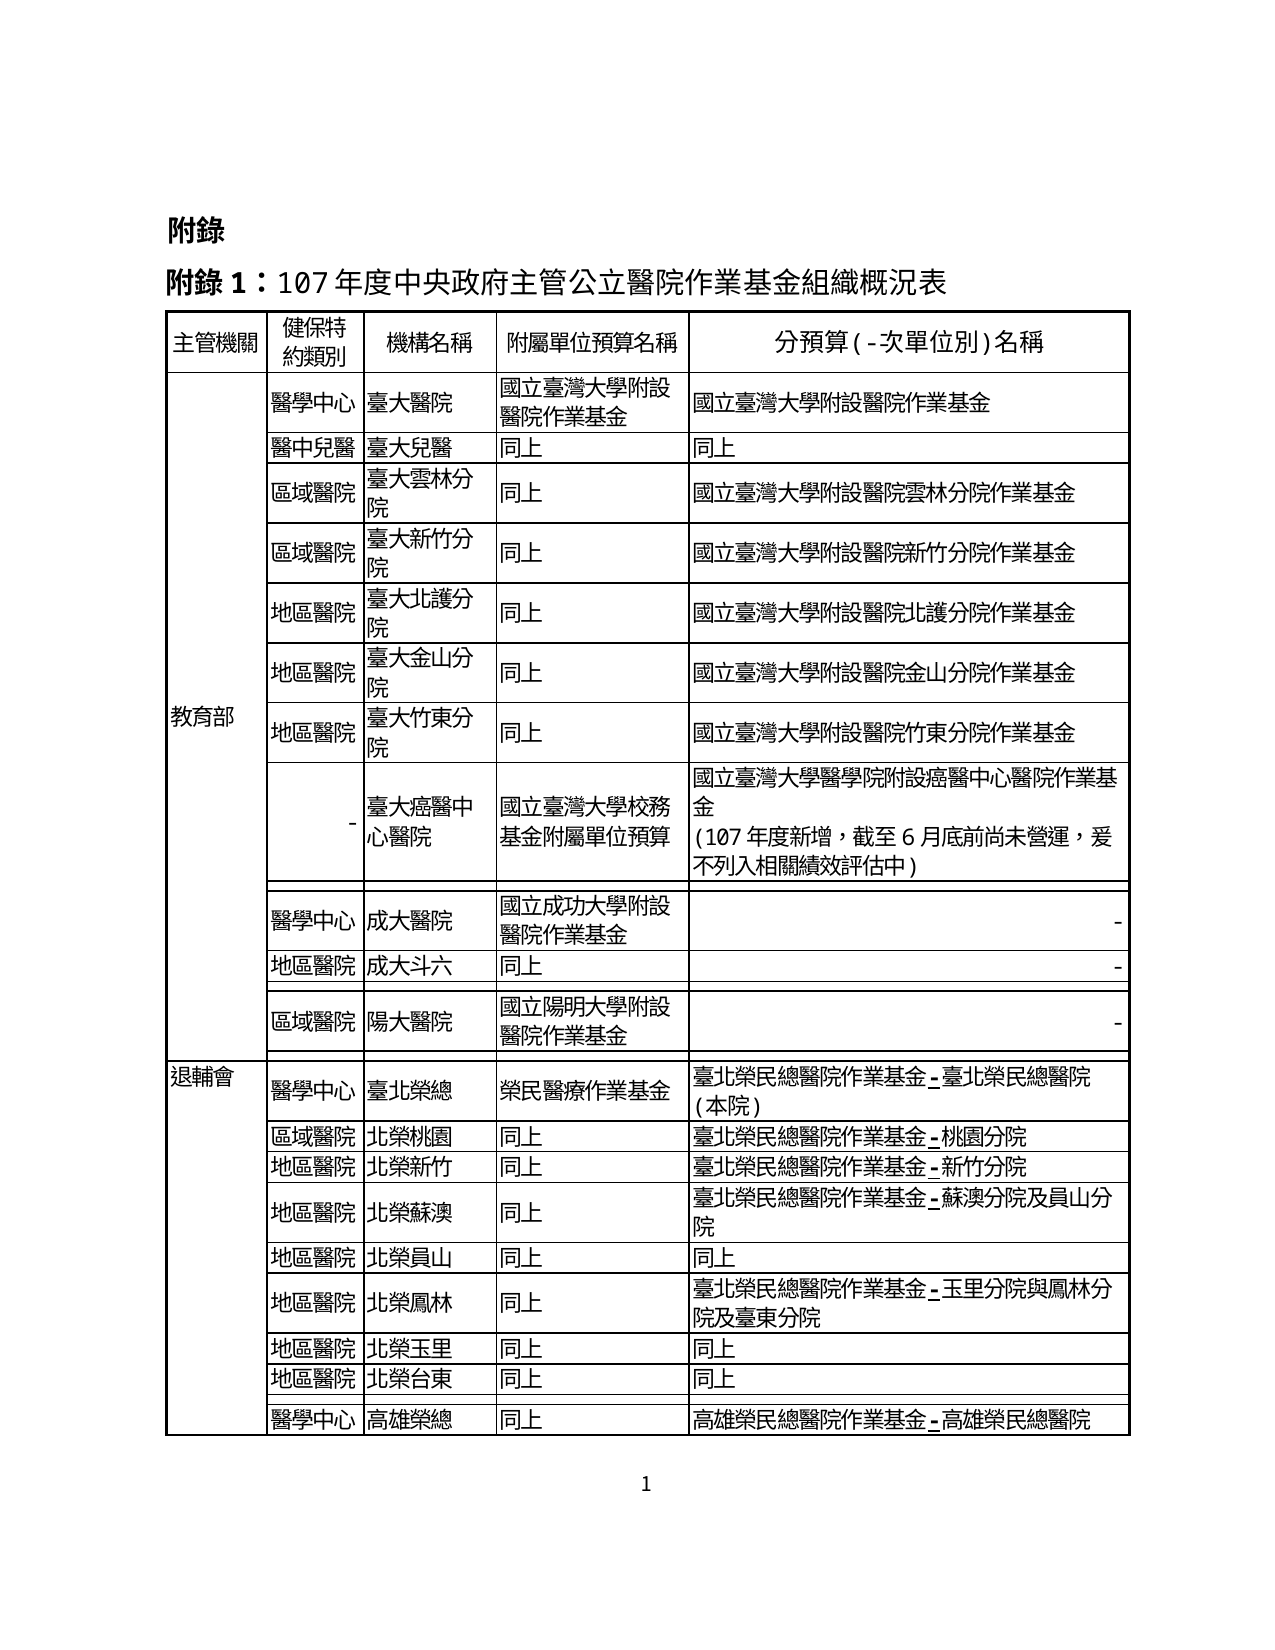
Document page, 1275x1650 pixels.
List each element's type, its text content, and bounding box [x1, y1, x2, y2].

text 附錄1：107年度中央政府主管公立醫院作業基金組織概況表 [165, 252, 1127, 304]
table_cell 同上 [497, 1243, 688, 1272]
table_cell 國立臺灣大學醫學院附設癌醫中心醫院作業基金 (107年度新增，截至6月底前尚未營運，爰不列入相關績效評估中) [690, 763, 1128, 880]
table_cell [497, 1052, 688, 1060]
table_cell 臺大兒醫 [365, 433, 496, 462]
table_cell 醫學中心 [268, 373, 363, 432]
table_cell 同上 [497, 1152, 688, 1182]
table_cell 國立臺灣大學附設醫院作業基金 [690, 373, 1128, 432]
table_cell 臺大雲林分院 [365, 464, 496, 522]
table_cell 地區醫院 [268, 1183, 363, 1241]
table_cell 區域醫院 [268, 464, 363, 522]
table_cell 國立成功大學附設醫院作業基金 [497, 892, 688, 950]
table_cell [365, 982, 496, 990]
table_cell 榮民醫療作業基金 [497, 1062, 688, 1120]
table_header 分預算(-次單位別)名稱 [690, 313, 1128, 372]
table_cell [690, 1052, 1128, 1060]
table_cell 教育部 [168, 373, 266, 1060]
table_cell 地區醫院 [268, 1152, 363, 1182]
table_cell 地區醫院 [268, 644, 363, 702]
table_cell 國立臺灣大學附設醫院金山分院作業基金 [690, 644, 1128, 702]
table_cell [497, 882, 688, 890]
table_cell 國立臺灣大學附設醫院新竹分院作業基金 [690, 524, 1128, 582]
table_cell 成大斗六 [365, 951, 496, 981]
table_cell [690, 1395, 1128, 1403]
table_cell 同上 [497, 951, 688, 981]
table_cell [268, 1395, 363, 1403]
table_cell 北榮員山 [365, 1243, 496, 1272]
table_cell - [690, 892, 1128, 950]
text 附錄 [167, 200, 1127, 252]
table_cell [690, 882, 1128, 890]
table_cell 臺北榮民總醫院作業基金-玉里分院與鳳林分院及臺東分院 [690, 1274, 1128, 1332]
table_cell 高雄榮總 [365, 1405, 496, 1434]
table_cell 地區醫院 [268, 1365, 363, 1393]
table_cell 國立臺灣大學校務基金附屬單位預算 [497, 763, 688, 880]
table_cell 北榮鳳林 [365, 1274, 496, 1332]
table_header 機構名稱 [365, 313, 496, 372]
table_cell [365, 1052, 496, 1060]
table_cell 臺北榮民總醫院作業基金-新竹分院 [690, 1152, 1128, 1182]
table_cell 臺大竹東分院 [365, 703, 496, 762]
table_cell 陽大醫院 [365, 992, 496, 1050]
table_cell 同上 [497, 1365, 688, 1393]
table_cell [365, 882, 496, 890]
table_cell 醫學中心 [268, 892, 363, 950]
table_cell 臺大癌醫中心醫院 [365, 763, 496, 880]
table_cell 國立臺灣大學附設醫院竹東分院作業基金 [690, 703, 1128, 762]
table_cell 國立陽明大學附設醫院作業基金 [497, 992, 688, 1050]
table_cell 北榮新竹 [365, 1152, 496, 1182]
table_cell 同上 [497, 703, 688, 762]
table_cell 同上 [497, 524, 688, 582]
table_cell 地區醫院 [268, 1274, 363, 1332]
table_cell 北榮桃園 [365, 1122, 496, 1151]
table_cell 臺北榮民總醫院作業基金-臺北榮民總醫院(本院) [690, 1062, 1128, 1120]
table_cell 醫學中心 [268, 1062, 363, 1120]
table_cell - [268, 763, 363, 880]
table_cell 臺大北護分院 [365, 584, 496, 642]
table_header 附屬單位預算名稱 [497, 313, 688, 372]
table_cell 同上 [497, 1122, 688, 1151]
table_header 健保特 約類別 [268, 313, 363, 372]
table_cell 醫學中心 [268, 1405, 363, 1434]
table_cell 地區醫院 [268, 1243, 363, 1272]
table_cell [268, 882, 363, 890]
table_cell 高雄榮民總醫院作業基金-高雄榮民總醫院 [690, 1405, 1128, 1434]
table_cell 同上 [497, 644, 688, 702]
table_cell 同上 [497, 1183, 688, 1241]
table_cell 同上 [690, 1334, 1128, 1363]
table_cell 臺北榮民總醫院作業基金-桃園分院 [690, 1122, 1128, 1151]
table_cell 臺北榮總 [365, 1062, 496, 1120]
table_cell 區域醫院 [268, 1122, 363, 1151]
table_cell 臺大醫院 [365, 373, 496, 432]
table_cell 地區醫院 [268, 584, 363, 642]
table_cell 同上 [497, 1334, 688, 1363]
table_cell 同上 [690, 433, 1128, 462]
table_cell [365, 1395, 496, 1403]
table_cell [497, 982, 688, 990]
table_cell 國立臺灣大學附設醫院作業基金 [497, 373, 688, 432]
table_cell 地區醫院 [268, 1334, 363, 1363]
table_cell 同上 [497, 1405, 688, 1434]
table_cell 同上 [497, 433, 688, 462]
table_cell 臺北榮民總醫院作業基金-蘇澳分院及員山分院 [690, 1183, 1128, 1241]
table_cell [268, 1052, 363, 1060]
table_cell 國立臺灣大學附設醫院雲林分院作業基金 [690, 464, 1128, 522]
table_cell - [690, 951, 1128, 981]
table_cell 地區醫院 [268, 703, 363, 762]
table_cell 退輔會 [168, 1062, 266, 1434]
table_header 主管機關 [168, 313, 266, 372]
table_cell [497, 1395, 688, 1403]
table_cell 臺大金山分院 [365, 644, 496, 702]
table_cell 同上 [497, 1274, 688, 1332]
table_cell - [690, 992, 1128, 1050]
table_cell 北榮台東 [365, 1365, 496, 1393]
table_cell 地區醫院 [268, 951, 363, 981]
table_cell 國立臺灣大學附設醫院北護分院作業基金 [690, 584, 1128, 642]
table_cell 醫中兒醫 [268, 433, 363, 462]
table_cell 成大醫院 [365, 892, 496, 950]
table_cell 北榮玉里 [365, 1334, 496, 1363]
table_cell 同上 [690, 1243, 1128, 1272]
table_cell [690, 982, 1128, 990]
table_cell 北榮蘇澳 [365, 1183, 496, 1241]
table_cell 區域醫院 [268, 524, 363, 582]
table_cell 臺大新竹分院 [365, 524, 496, 582]
table_cell 同上 [497, 464, 688, 522]
table_cell 同上 [497, 584, 688, 642]
table_cell [268, 982, 363, 990]
table_cell 同上 [690, 1365, 1128, 1393]
table_cell 區域醫院 [268, 992, 363, 1050]
